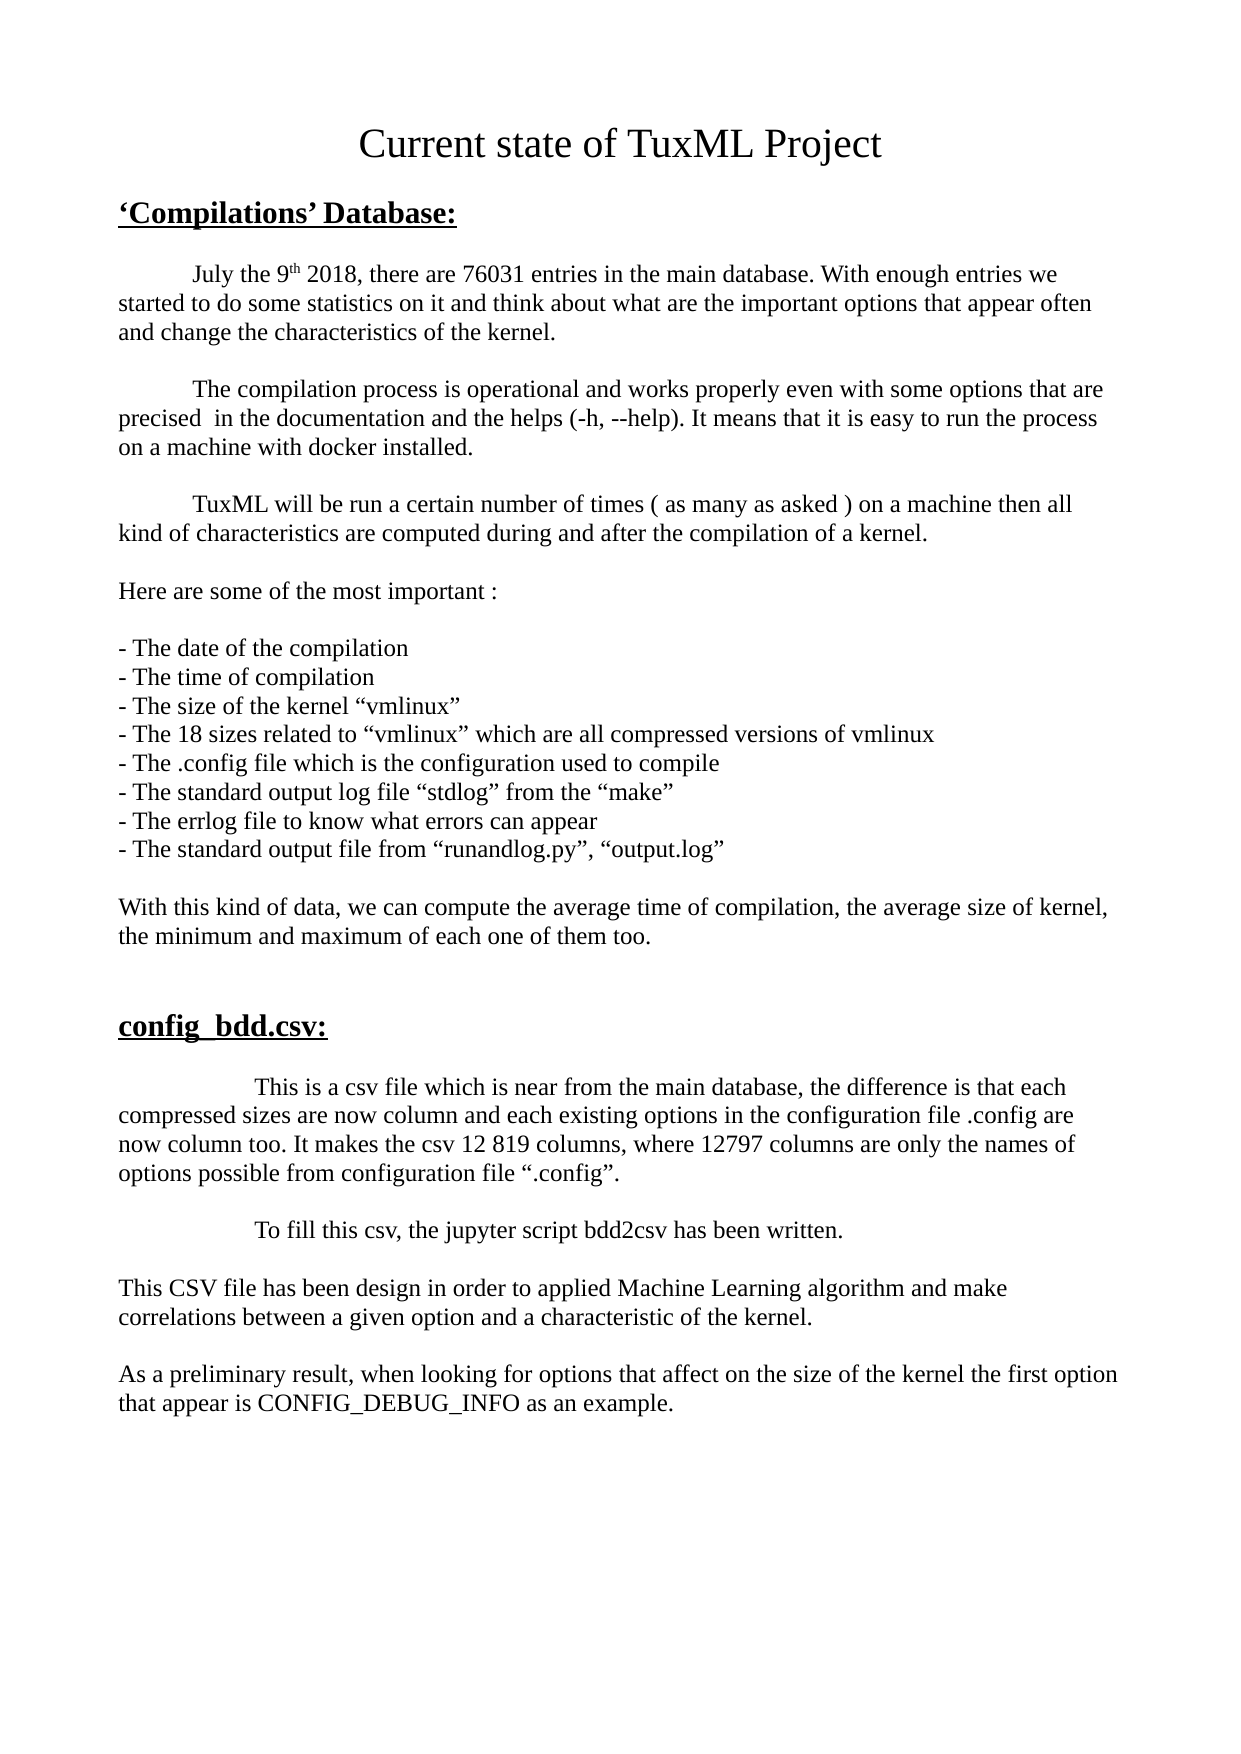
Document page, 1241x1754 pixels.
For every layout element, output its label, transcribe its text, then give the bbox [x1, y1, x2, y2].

text config_bdd.csv: [118, 1007, 1122, 1043]
text As a preliminary result, when looking for options that affect on the size of the kernel the first option that appear is CONFIG_DEBUG_INFO as an example. [118, 1359, 1122, 1417]
text Current state of TuxML Project [118, 118, 1122, 166]
text - The .config file which is the configuration used to compile [118, 748, 1122, 777]
text This is a csv file which is near from the main database, the difference is that each compressed sizes are now column and each existing options in the configuration file .config are now column too. It makes the csv 12 819 columns, where 12797 columns are only the names of options possible from configuration file “.config”. [118, 1072, 1122, 1187]
text Here are some of the most important : [118, 576, 1122, 604]
text July the 9th 2018, there are 76031 entries in the main database. With enough entries we started to do some statistics on it and think about what are the important options that appear often and change the characteristics of the kernel. [118, 259, 1122, 346]
text - The standard output file from “runandlog.py”, “output.log” [118, 834, 1122, 863]
text ‘Compilations’ Database: [118, 195, 1122, 231]
text - The 18 sizes related to “vmlinux” which are all compressed versions of vmlinux [118, 719, 1122, 748]
text - The time of compilation [118, 662, 1122, 691]
text - The errlog file to know what errors can appear [118, 806, 1122, 834]
text - The date of the compilation [118, 633, 1122, 662]
text - The standard output log file “stdlog” from the “make” [118, 777, 1122, 806]
text - The size of the kernel “vmlinux” [118, 691, 1122, 719]
text This CSV file has been design in order to applied Machine Learning algorithm and make correlations between a given option and a characteristic of the kernel. [118, 1273, 1122, 1330]
text With this kind of data, we can compute the average time of compilation, the average size of kernel, the minimum and maximum of each one of them too. [118, 892, 1122, 949]
text The compilation process is operational and works properly even with some options that are precised in the documentation and the helps (-h, --help). It means that it is easy to run the process on a machine with docker installed. [118, 374, 1122, 461]
text TuxML will be run a certain number of times ( as many as asked ) on a machine then all kind of characteristics are computed during and after the compilation of a kernel. [118, 489, 1122, 547]
text To fill this csv, the jupyter script bdd2csv has been written. [118, 1215, 1122, 1244]
